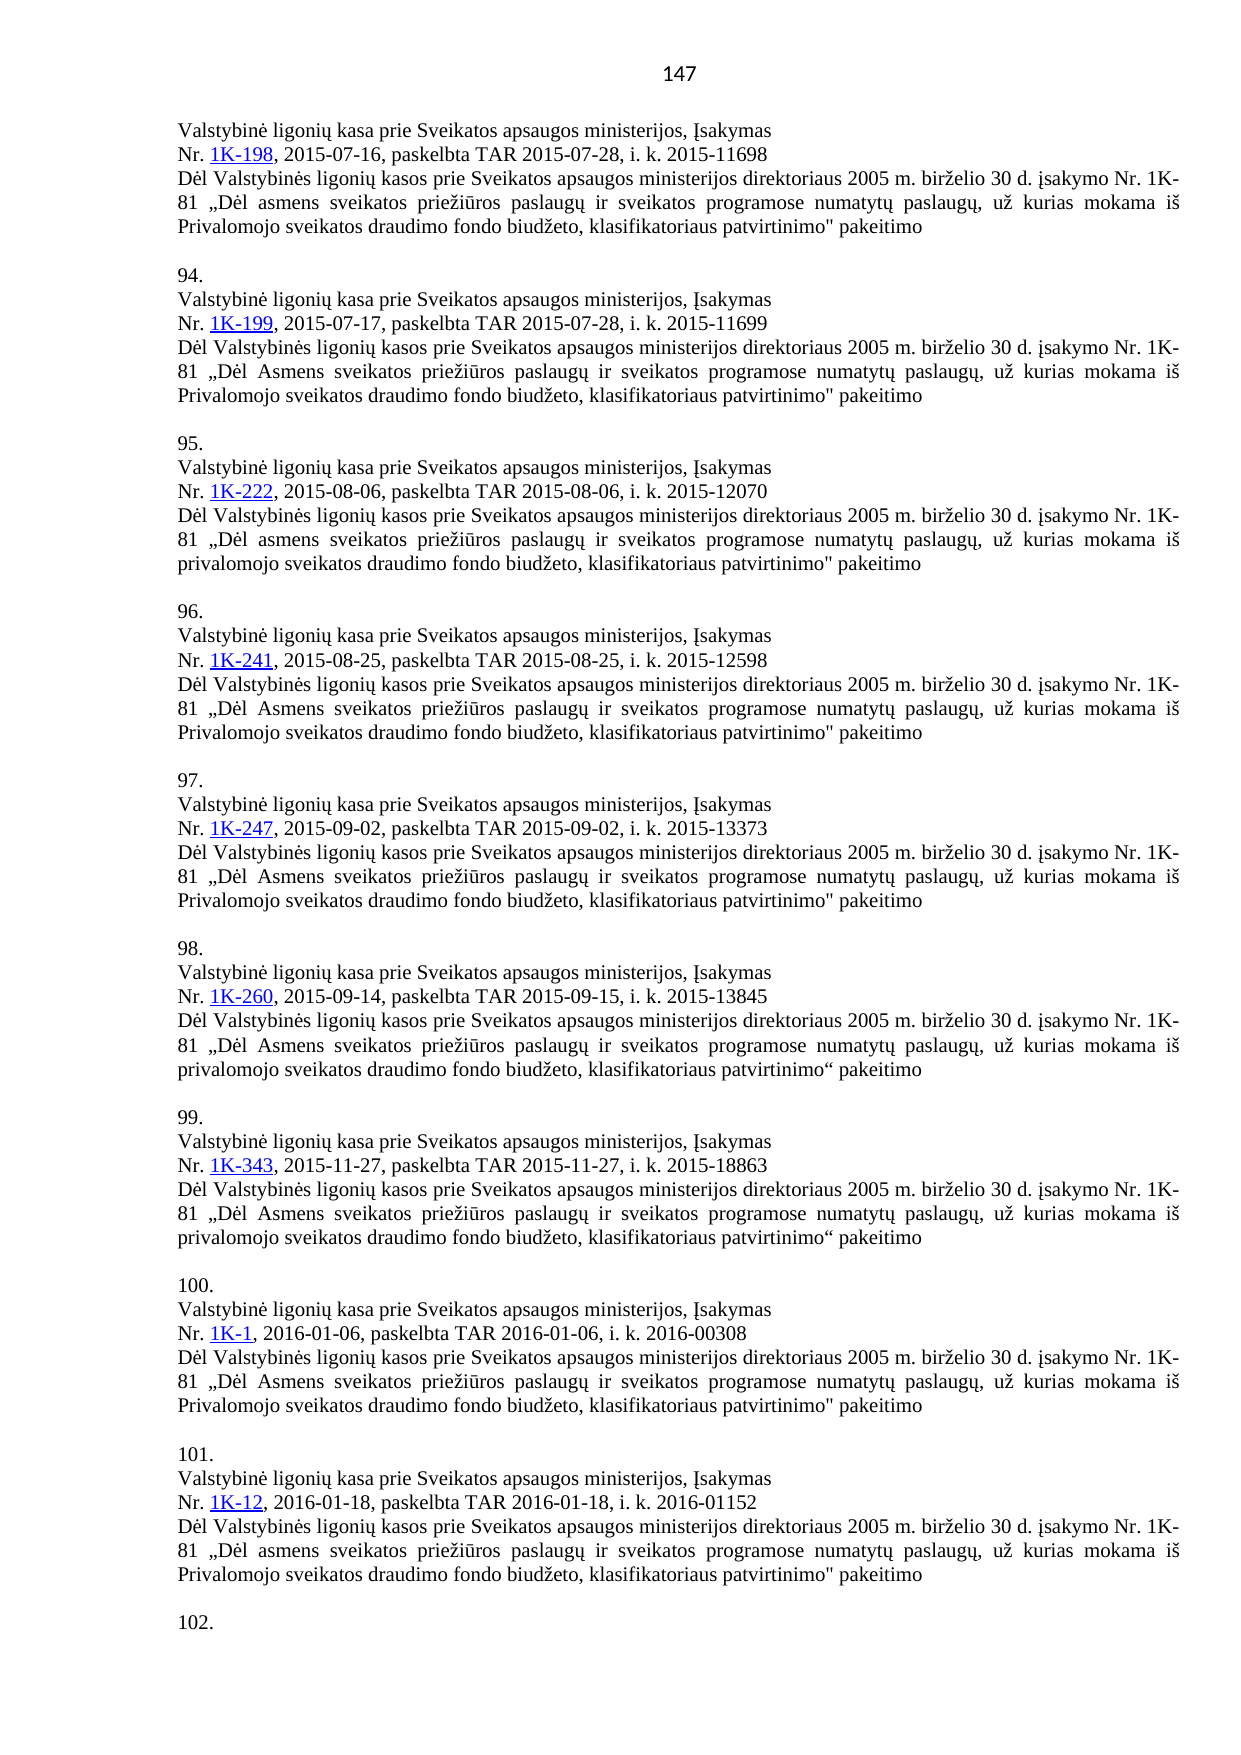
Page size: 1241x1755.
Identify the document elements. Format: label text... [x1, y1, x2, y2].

text Valstybinė ligonių kasa prie Sveikatos apsaugos ministerijos, Įsakymas [177, 792, 1181, 816]
text 100. [177, 1273, 1181, 1297]
text 99. [177, 1105, 1181, 1129]
text 102. [177, 1610, 1181, 1634]
text Valstybinė ligonių kasa prie Sveikatos apsaugos ministerijos, Įsakymas [177, 1297, 1181, 1321]
text Dėl Valstybinės ligonių kasos prie Sveikatos apsaugos ministerijos direktoriaus 2005 m. birželio 30 d. įsakymo Nr. 1K-81 „Dėl Asmens sveikatos priežiūros paslaugų ir sveikatos programose numatytų paslaugų, už kurias mokama iš Privalomojo sveikatos draudimo fondo biudžeto, klasifikatoriaus patvirtinimo" pakeitimo [177, 335, 1181, 407]
text Valstybinė ligonių kasa prie Sveikatos apsaugos ministerijos, Įsakymas [177, 287, 1181, 311]
text 97. [177, 768, 1181, 792]
text Nr. 1K-12, 2016-01-18, paskelbta TAR 2016-01-18, i. k. 2016-01152 [177, 1490, 1181, 1514]
text Dėl Valstybinės ligonių kasos prie Sveikatos apsaugos ministerijos direktoriaus 2005 m. birželio 30 d. įsakymo Nr. 1K-81 „Dėl asmens sveikatos priežiūros paslaugų ir sveikatos programose numatytų paslaugų, už kurias mokama iš Privalomojo sveikatos draudimo fondo biudžeto, klasifikatoriaus patvirtinimo" pakeitimo [177, 1514, 1181, 1586]
text Nr. 1K-241, 2015-08-25, paskelbta TAR 2015-08-25, i. k. 2015-12598 [177, 647, 1181, 672]
text Dėl Valstybinės ligonių kasos prie Sveikatos apsaugos ministerijos direktoriaus 2005 m. birželio 30 d. įsakymo Nr. 1K-81 „Dėl asmens sveikatos priežiūros paslaugų ir sveikatos programose numatytų paslaugų, už kurias mokama iš privalomojo sveikatos draudimo fondo biudžeto, klasifikatoriaus patvirtinimo" pakeitimo [177, 503, 1181, 575]
text 95. [177, 431, 1181, 455]
text Dėl Valstybinės ligonių kasos prie Sveikatos apsaugos ministerijos direktoriaus 2005 m. birželio 30 d. įsakymo Nr. 1K-81 „Dėl Asmens sveikatos priežiūros paslaugų ir sveikatos programose numatytų paslaugų, už kurias mokama iš privalomojo sveikatos draudimo fondo biudžeto, klasifikatoriaus patvirtinimo“ pakeitimo [177, 1177, 1181, 1249]
text Nr. 1K-198, 2015-07-16, paskelbta TAR 2015-07-28, i. k. 2015-11698 [177, 142, 1181, 166]
text Nr. 1K-260, 2015-09-14, paskelbta TAR 2015-09-15, i. k. 2015-13845 [177, 984, 1181, 1008]
text Valstybinė ligonių kasa prie Sveikatos apsaugos ministerijos, Įsakymas [177, 455, 1181, 479]
text Dėl Valstybinės ligonių kasos prie Sveikatos apsaugos ministerijos direktoriaus 2005 m. birželio 30 d. įsakymo Nr. 1K-81 „Dėl Asmens sveikatos priežiūros paslaugų ir sveikatos programose numatytų paslaugų, už kurias mokama iš privalomojo sveikatos draudimo fondo biudžeto, klasifikatoriaus patvirtinimo“ pakeitimo [177, 1008, 1181, 1081]
text 94. [177, 262, 1181, 287]
text Nr. 1K-199, 2015-07-17, paskelbta TAR 2015-07-28, i. k. 2015-11699 [177, 311, 1181, 335]
text 98. [177, 936, 1181, 960]
text Dėl Valstybinės ligonių kasos prie Sveikatos apsaugos ministerijos direktoriaus 2005 m. birželio 30 d. įsakymo Nr. 1K-81 „Dėl asmens sveikatos priežiūros paslaugų ir sveikatos programose numatytų paslaugų, už kurias mokama iš Privalomojo sveikatos draudimo fondo biudžeto, klasifikatoriaus patvirtinimo" pakeitimo [177, 166, 1181, 238]
text Nr. 1K-343, 2015-11-27, paskelbta TAR 2015-11-27, i. k. 2015-18863 [177, 1153, 1181, 1177]
text Nr. 1K-247, 2015-09-02, paskelbta TAR 2015-09-02, i. k. 2015-13373 [177, 816, 1181, 840]
text Valstybinė ligonių kasa prie Sveikatos apsaugos ministerijos, Įsakymas [177, 1466, 1181, 1490]
text 101. [177, 1442, 1181, 1466]
text Valstybinė ligonių kasa prie Sveikatos apsaugos ministerijos, Įsakymas [177, 118, 1181, 142]
text Valstybinė ligonių kasa prie Sveikatos apsaugos ministerijos, Įsakymas [177, 623, 1181, 647]
text Dėl Valstybinės ligonių kasos prie Sveikatos apsaugos ministerijos direktoriaus 2005 m. birželio 30 d. įsakymo Nr. 1K-81 „Dėl Asmens sveikatos priežiūros paslaugų ir sveikatos programose numatytų paslaugų, už kurias mokama iš Privalomojo sveikatos draudimo fondo biudžeto, klasifikatoriaus patvirtinimo" pakeitimo [177, 1345, 1181, 1417]
text Nr. 1K-1, 2016-01-06, paskelbta TAR 2016-01-06, i. k. 2016-00308 [177, 1321, 1181, 1345]
text Valstybinė ligonių kasa prie Sveikatos apsaugos ministerijos, Įsakymas [177, 1129, 1181, 1153]
text 96. [177, 599, 1181, 623]
text Dėl Valstybinės ligonių kasos prie Sveikatos apsaugos ministerijos direktoriaus 2005 m. birželio 30 d. įsakymo Nr. 1K-81 „Dėl Asmens sveikatos priežiūros paslaugų ir sveikatos programose numatytų paslaugų, už kurias mokama iš Privalomojo sveikatos draudimo fondo biudžeto, klasifikatoriaus patvirtinimo" pakeitimo [177, 672, 1181, 744]
text Valstybinė ligonių kasa prie Sveikatos apsaugos ministerijos, Įsakymas [177, 960, 1181, 984]
text Nr. 1K-222, 2015-08-06, paskelbta TAR 2015-08-06, i. k. 2015-12070 [177, 479, 1181, 503]
text Dėl Valstybinės ligonių kasos prie Sveikatos apsaugos ministerijos direktoriaus 2005 m. birželio 30 d. įsakymo Nr. 1K-81 „Dėl Asmens sveikatos priežiūros paslaugų ir sveikatos programose numatytų paslaugų, už kurias mokama iš Privalomojo sveikatos draudimo fondo biudžeto, klasifikatoriaus patvirtinimo" pakeitimo [177, 840, 1181, 912]
